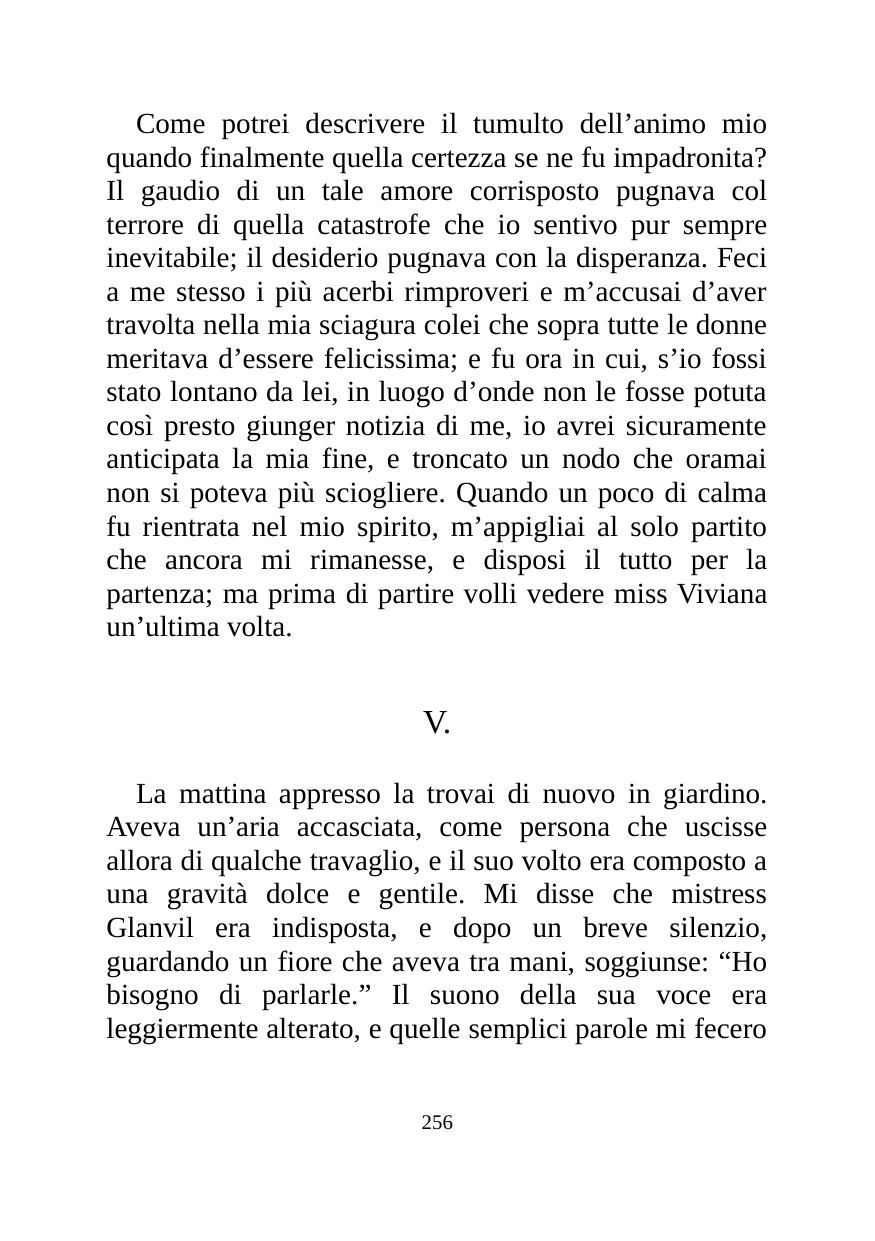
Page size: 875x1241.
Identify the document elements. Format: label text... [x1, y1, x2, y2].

subtitle V. [106, 702, 768, 741]
text Come potrei descrivere il tumulto dell’animo mio quando finalmente quella certezza se ne fu impadronita? Il gaudio di un tale amore corrisposto pugnava col terrore di quella catastrofe che io sentivo pur sempre inevitabile; il desiderio pugnava con la disperanza. Feci a me stesso i più acerbi rimproveri e m’accusai d’aver travolta nella mia sciagura colei che sopra tutte le donne meritava d’essere felicissima; e fu ora in cui, s’io fossi stato lontano da lei, in luogo d’onde non le fosse potuta così presto giunger notizia di me, io avrei sicuramente anticipata la mia fine, e troncato un nodo che oramai non si poteva più sciogliere. Quando un poco di calma fu rientrata nel mio spirito, m’appigliai al solo partito che ancora mi rimanesse, e disposi il tutto per la partenza; ma prima di partire volli vedere miss Viviana un’ultima volta. [106, 106, 768, 643]
text La mattina appresso la trovai di nuovo in giardino. Aveva un’aria accasciata, come persona che uscisse allora di qualche travaglio, e il suo volto era composto a una gravità dolce e gentile. Mi disse che mistress Glanvil era indisposta, e dopo un breve silenzio, guardando un fiore che aveva tra mani, soggiunse: “Ho bisogno di parlarle.” Il suono della sua voce era leggiermente alterato, e quelle semplici parole mi fecero [106, 776, 768, 1044]
